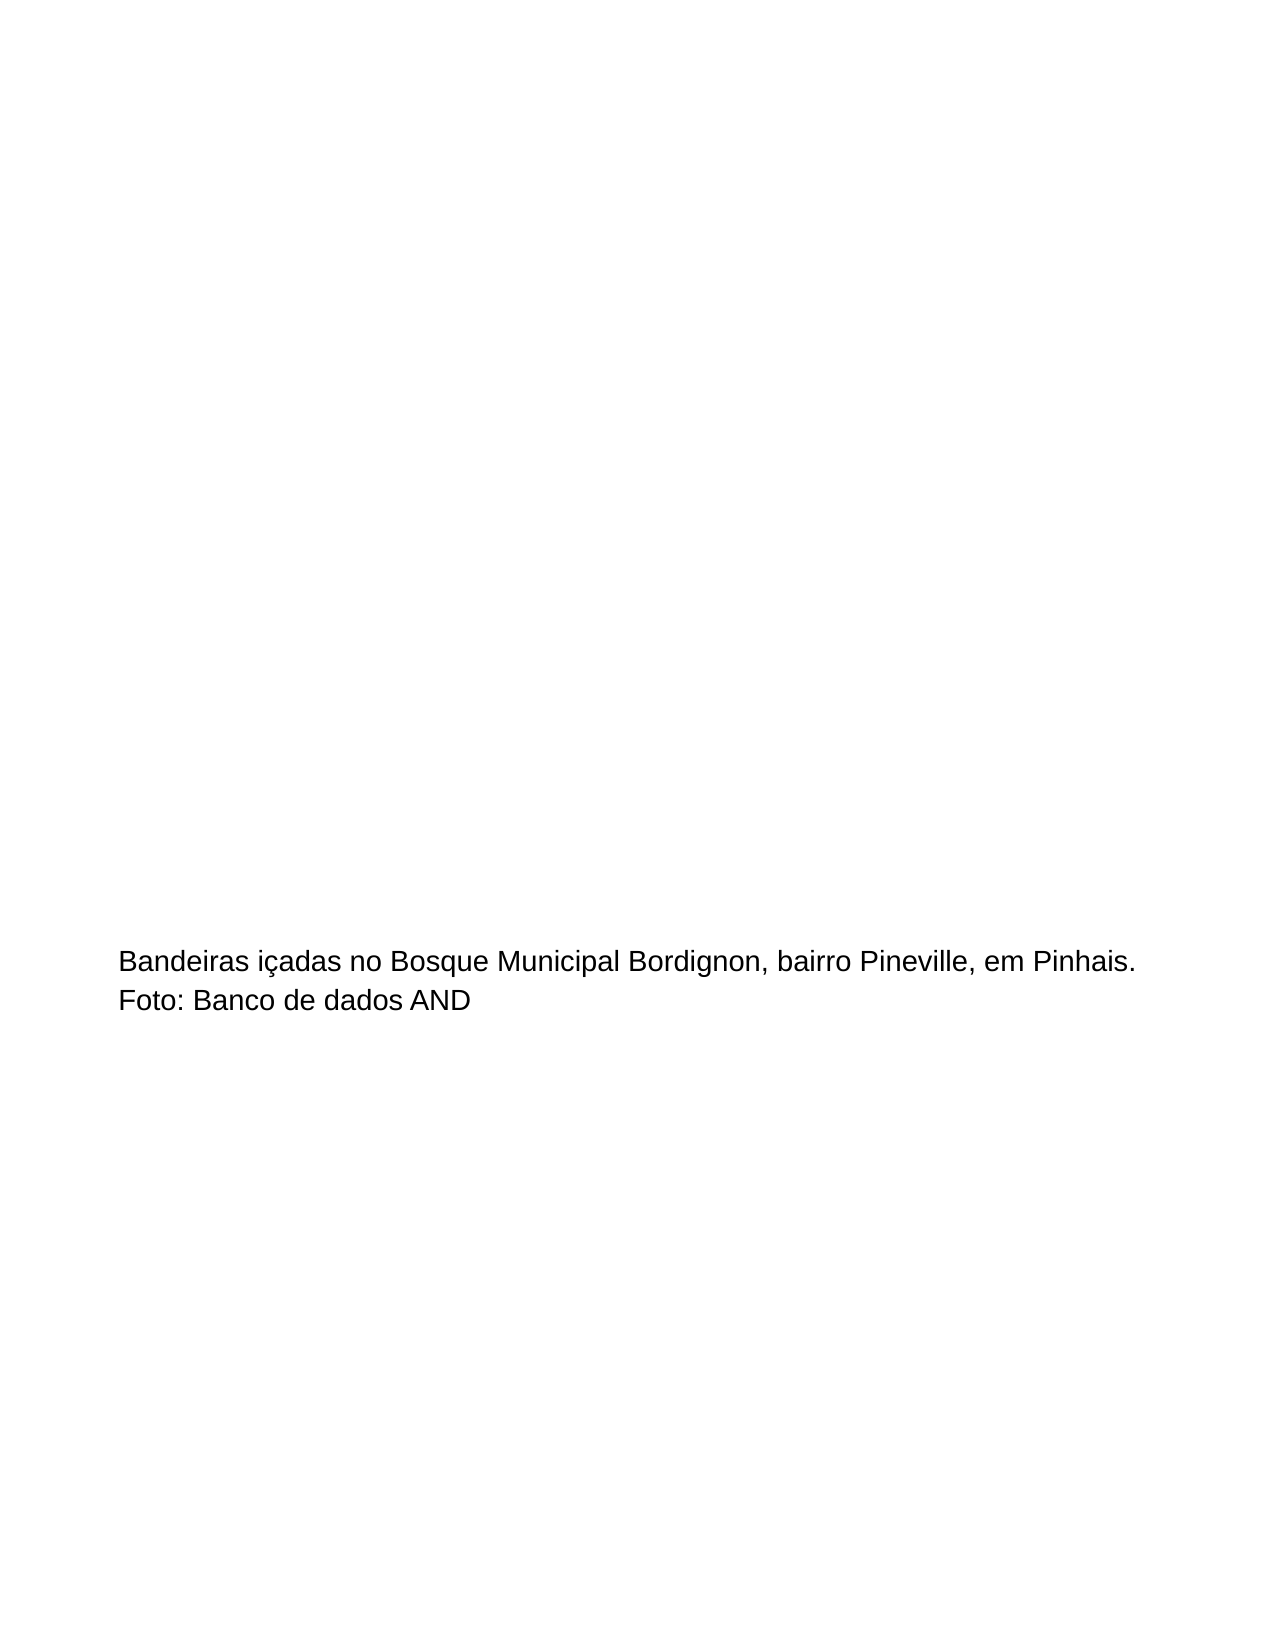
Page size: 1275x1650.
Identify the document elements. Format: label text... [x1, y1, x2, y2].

text Bandeiras içadas no Bosque Municipal Bordignon, bairro Pineville, em Pinhais. Foto: Banco de dados AND [118, 944, 1157, 1016]
